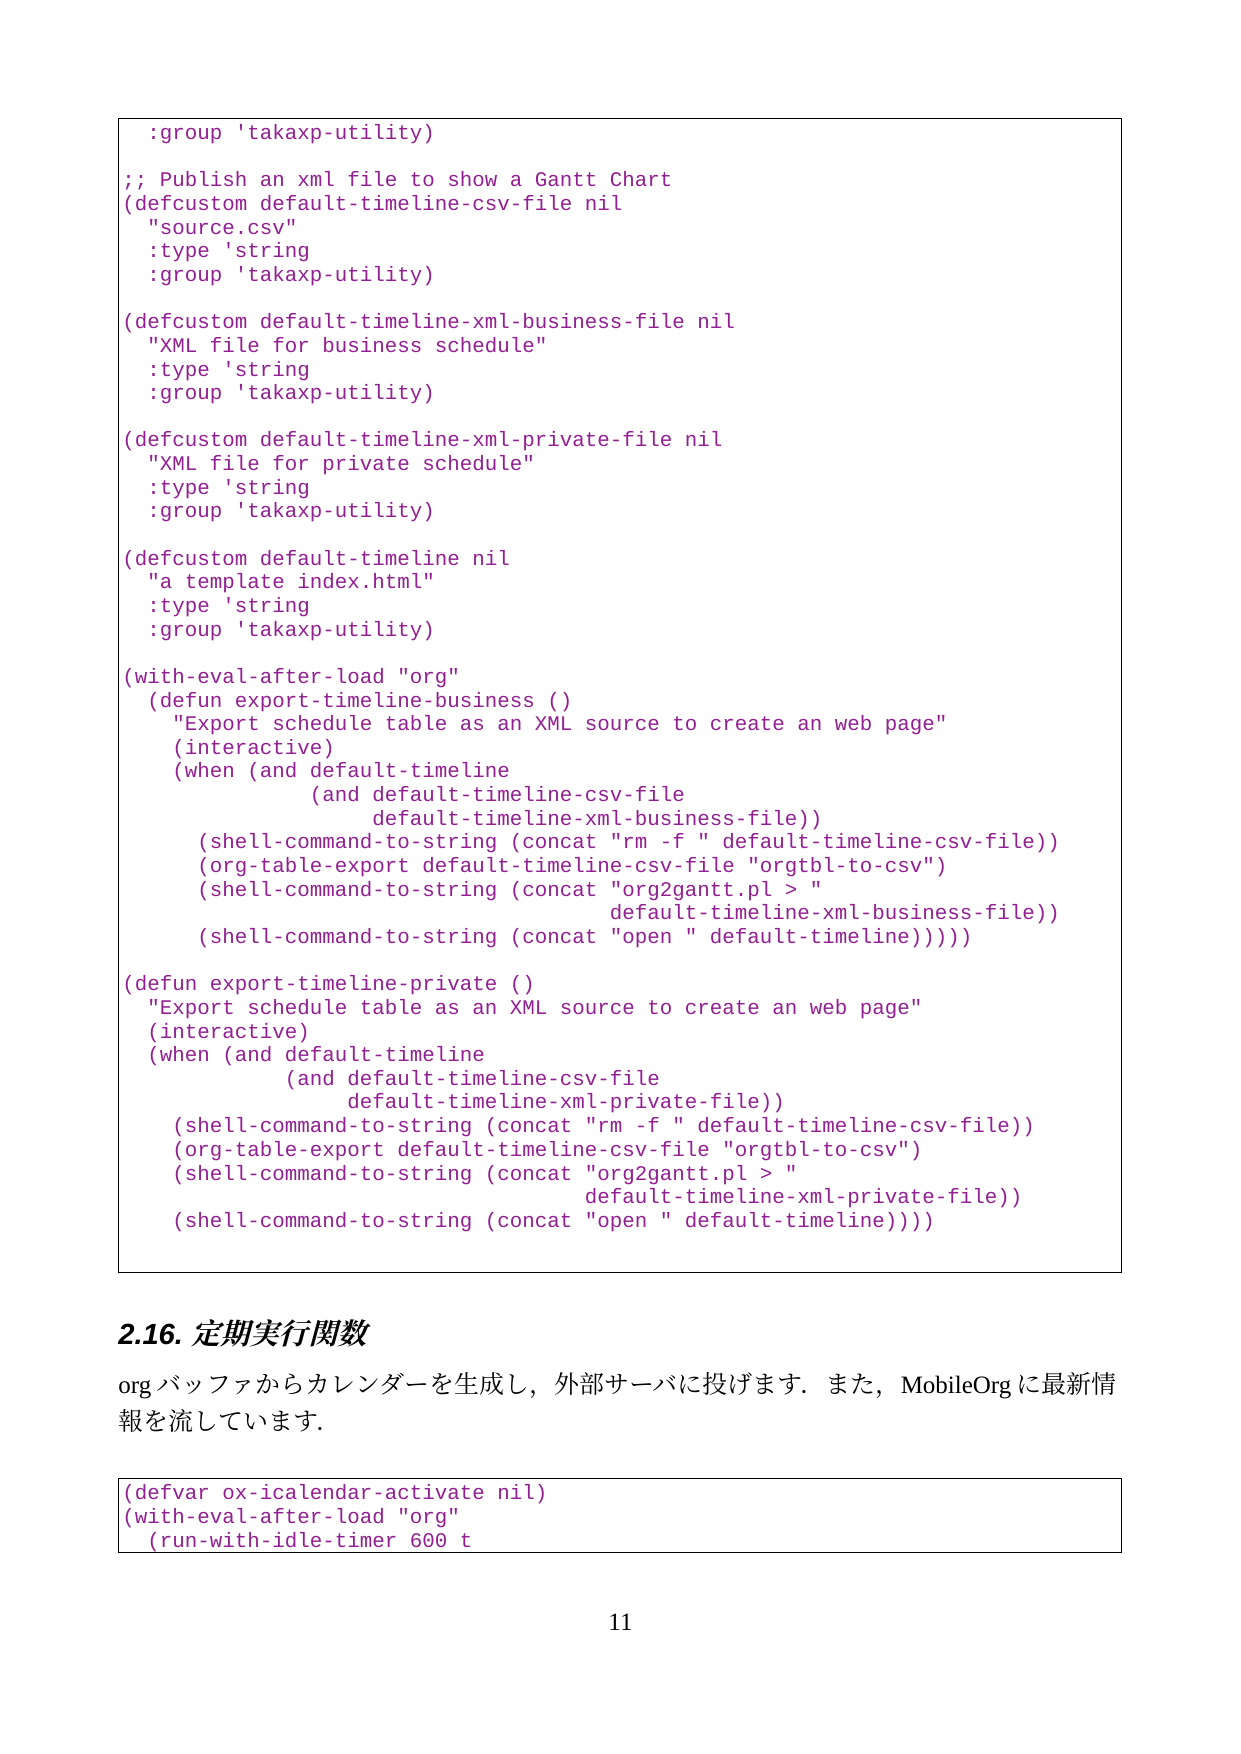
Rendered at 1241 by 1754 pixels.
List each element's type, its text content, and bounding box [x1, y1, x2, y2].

text (interactive) [119, 1017, 1121, 1040]
text :type 'string [119, 354, 1121, 378]
text "XML file for business schedule" [119, 331, 1121, 354]
text (shell-command-to-string (concat "open " default-timeline)))) [119, 1206, 1121, 1233]
text "XML file for private schedule" [119, 449, 1121, 473]
text "a template index.html" [119, 567, 1121, 591]
text (with-eval-after-load "org" [119, 662, 1121, 686]
text (shell-command-to-string (concat "org2gantt.pl > " [119, 875, 1121, 898]
subtitle 定期実行関数 [118, 1311, 1122, 1353]
text (org-table-export default-timeline-csv-file "orgtbl-to-csv") [119, 851, 1121, 875]
text (with-eval-after-load "org" [119, 1502, 1121, 1526]
text "source.csv" [119, 213, 1121, 236]
text (defcustom default-timeline-csv-file nil [119, 189, 1121, 213]
text (defcustom default-timeline nil [119, 544, 1121, 567]
text (and default-timeline-csv-file [119, 780, 1121, 804]
text ;; Publish an xml file to show a Gantt Chart [119, 165, 1121, 189]
text orgバッファからカレンダーを生成し，外部サーバに投げます．また，MobileOrgに最新情報を流しています． [118, 1365, 1122, 1466]
text (defvar ox-icalendar-activate nil) [119, 1479, 1121, 1502]
text (defun export-timeline-business () [119, 686, 1121, 709]
text (shell-command-to-string (concat "open " default-timeline))))) [119, 922, 1121, 946]
text :group 'takaxp-utility) [119, 496, 1121, 520]
text default-timeline-xml-business-file)) [119, 804, 1121, 827]
text (shell-command-to-string (concat "org2gantt.pl > " [119, 1158, 1121, 1182]
text "Export schedule table as an XML source to create an web page" [119, 709, 1121, 733]
text :type 'string [119, 236, 1121, 260]
text (interactive) [119, 733, 1121, 757]
text :group 'takaxp-utility) [119, 615, 1121, 638]
text default-timeline-xml-private-file)) [119, 1088, 1121, 1111]
text default-timeline-xml-private-file)) [119, 1182, 1121, 1206]
text :group 'takaxp-utility) [119, 378, 1121, 402]
text (and default-timeline-csv-file [119, 1064, 1121, 1088]
text (run-with-idle-timer 600 t [119, 1526, 1121, 1552]
text :type 'string [119, 473, 1121, 496]
text (when (and default-timeline [119, 1040, 1121, 1064]
text :group 'takaxp-utility) [119, 119, 1121, 142]
text default-timeline-xml-business-file)) [119, 898, 1121, 922]
text (defcustom default-timeline-xml-private-file nil [119, 426, 1121, 449]
text "Export schedule table as an XML source to create an web page" [119, 993, 1121, 1017]
text (shell-command-to-string (concat "rm -f " default-timeline-csv-file)) [119, 1111, 1121, 1135]
text :group 'takaxp-utility) [119, 260, 1121, 284]
text (org-table-export default-timeline-csv-file "orgtbl-to-csv") [119, 1135, 1121, 1158]
text (shell-command-to-string (concat "rm -f " default-timeline-csv-file)) [119, 827, 1121, 851]
text (defun export-timeline-private () [119, 969, 1121, 993]
text (defcustom default-timeline-xml-business-file nil [119, 307, 1121, 331]
text :type 'string [119, 591, 1121, 615]
text (when (and default-timeline [119, 757, 1121, 780]
